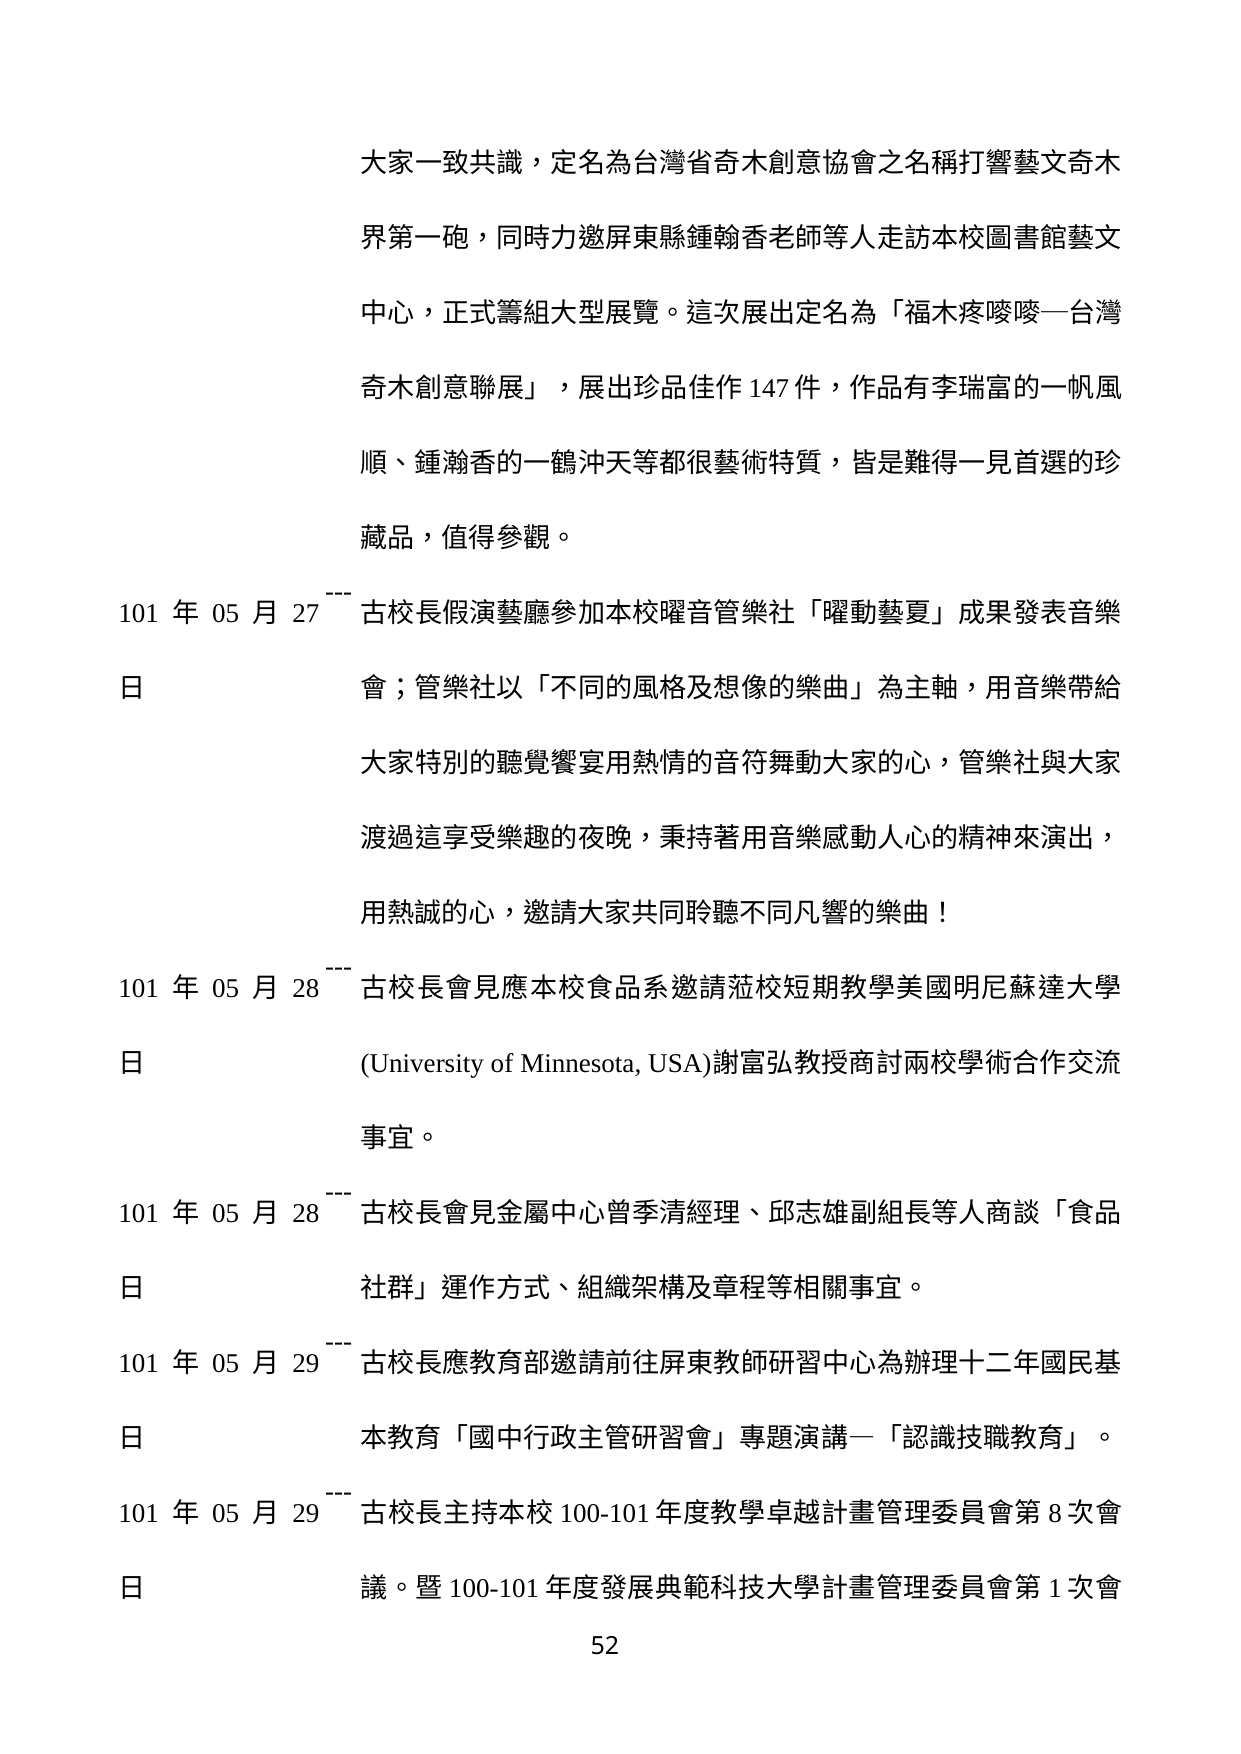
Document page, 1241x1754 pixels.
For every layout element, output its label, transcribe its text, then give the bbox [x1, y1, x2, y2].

table_cell --- [322, 1323, 357, 1473]
table_cell --- [322, 1173, 357, 1323]
table_cell 古校長應教育部邀請前往屏東教師研習中心為辦理十二年國民基本教育「國中行政主管研習會」專題演講—「認識技職教育」。 [358, 1323, 1125, 1473]
table_cell 古校長會見金屬中心曾季清經理、邱志雄副組長等人商談「食品社群」運作方式、組織架構及章程等相關事宜。 [358, 1173, 1125, 1323]
table_cell --- [322, 1473, 357, 1623]
table_cell --- [322, 573, 357, 948]
table_cell --- [322, 123, 357, 573]
table_cell 古校長主持本校100-101年度教學卓越計畫管理委員會第8次會議。暨100-101年度發展典範科技大學計畫管理委員會第1次會 [358, 1473, 1125, 1623]
table_cell 大家一致共識，定名為台灣省奇木創意協會之名稱打響藝文奇木界第一砲，同時力邀屏東縣鍾翰香老師等人走訪本校圖書館藝文中心，正式籌組大型展覽。這次展出定名為「福木疼嘜嘜─台灣奇木創意聯展」，展出珍品佳作147件，作品有李瑞富的一帆風順、鍾瀚香的一鶴沖天等都很藝術特質，皆是難得一見首選的珍藏品，值得參觀。 [358, 123, 1125, 573]
table_cell --- [322, 948, 357, 1173]
table_cell 古校長會見應本校食品系邀請蒞校短期教學美國明尼蘇達大學(University of Minnesota, USA)謝富弘教授商討兩校學術合作交流事宜。 [358, 948, 1125, 1173]
table_cell 101年05月27日 [115, 573, 322, 948]
table_cell 101年05月29日 [115, 1323, 322, 1473]
table_cell 101年05月28日 [115, 1173, 322, 1323]
table_cell 古校長假演藝廳參加本校曜音管樂社「曜動藝夏」成果發表音樂會；管樂社以「不同的風格及想像的樂曲」為主軸，用音樂帶給大家特別的聽覺饗宴用熱情的音符舞動大家的心，管樂社與大家渡過這享受樂趣的夜晚，秉持著用音樂感動人心的精神來演出，用熱誠的心，邀請大家共同聆聽不同凡響的樂曲！ [358, 573, 1125, 948]
table_cell [115, 123, 322, 573]
table_cell 101年05月28日 [115, 948, 322, 1173]
table_cell 101年05月29日 [115, 1473, 322, 1623]
